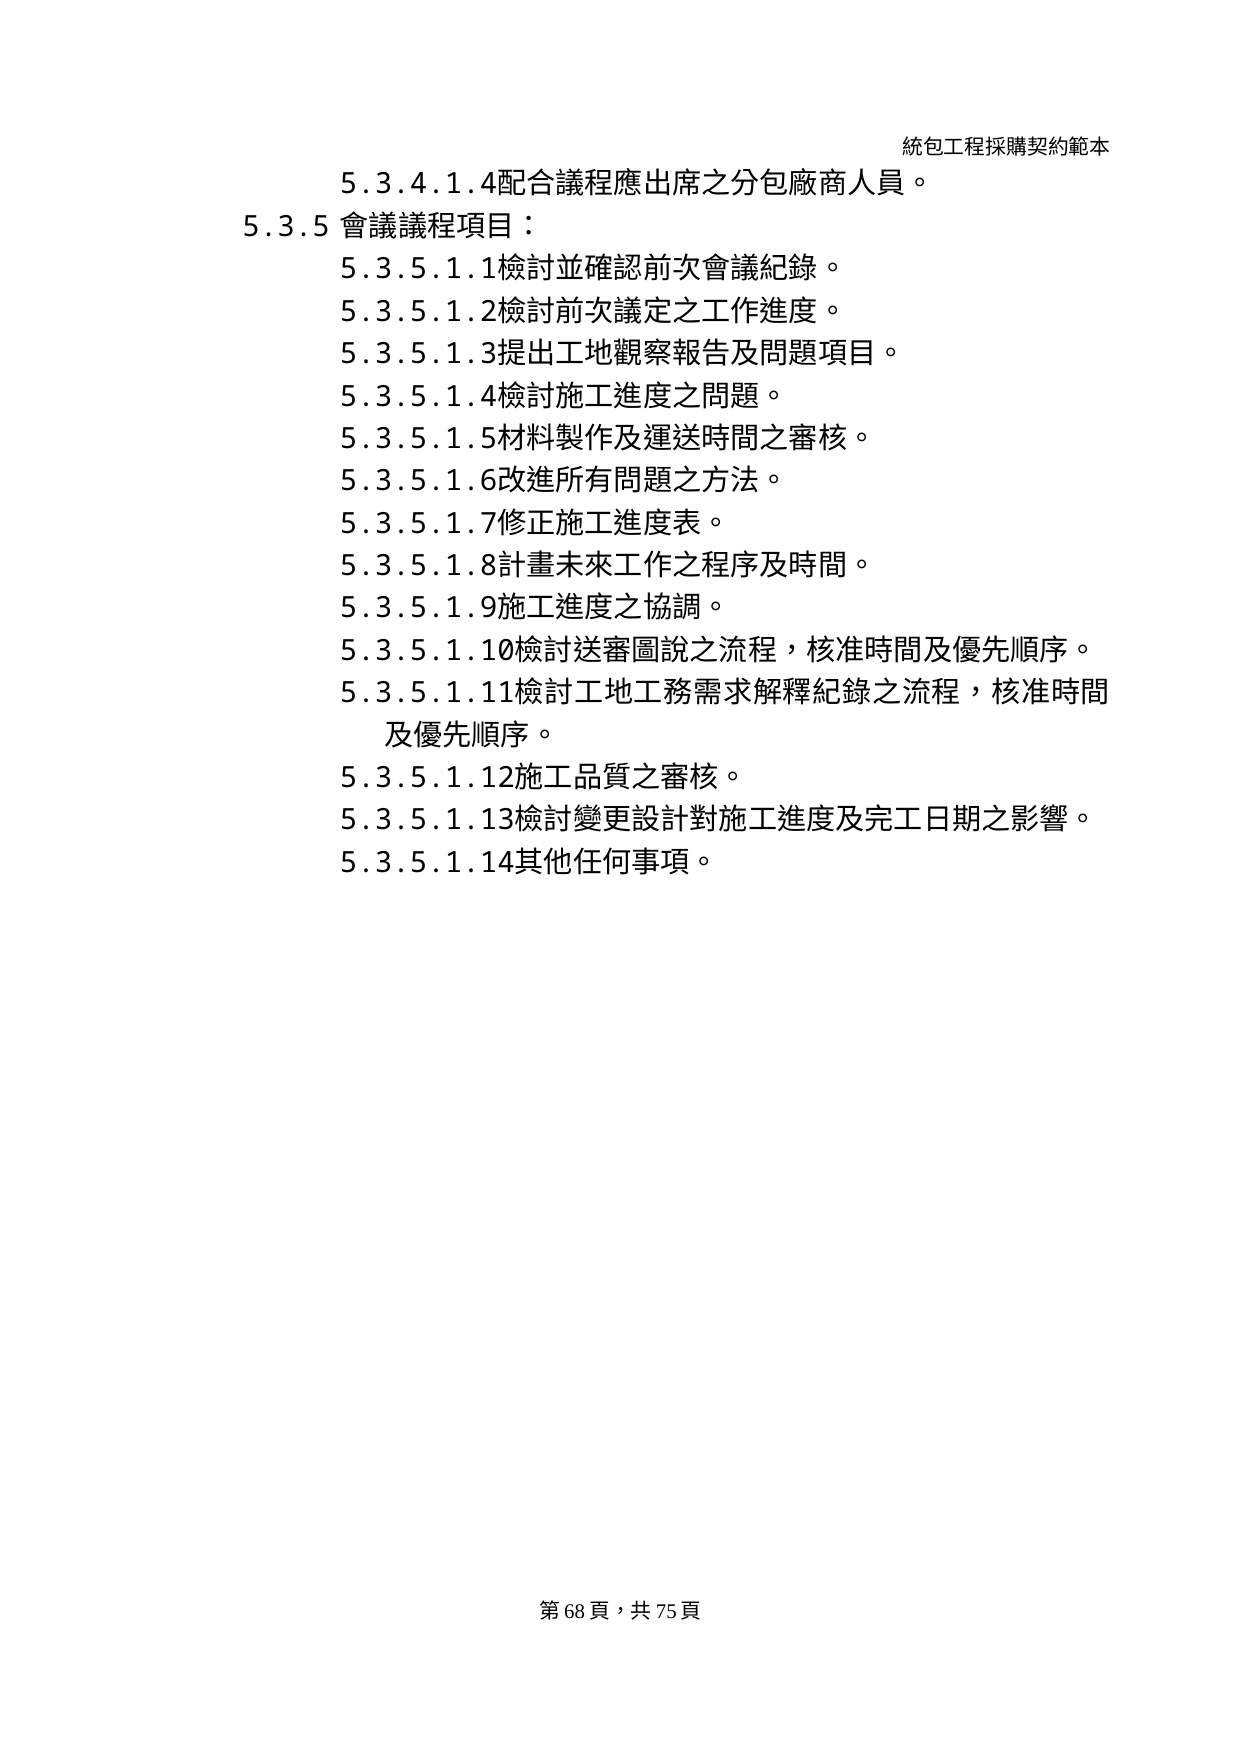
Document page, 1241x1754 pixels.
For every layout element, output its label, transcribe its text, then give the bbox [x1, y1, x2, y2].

list 檢討工地工務需求解釋紀錄之流程，核准時間及優先順序。 [339, 669, 1110, 753]
list 計畫未來工作之程序及時間。 [339, 542, 1110, 584]
list 施工品質之審核。 [339, 753, 1110, 796]
list 其他任何事項。 [339, 838, 1110, 881]
list 材料製作及運送時間之審核。 [339, 414, 1110, 457]
list 檢討施工進度之問題。 [339, 372, 1110, 414]
list 施工進度之協調。 [339, 584, 1110, 626]
list 改進所有問題之方法。 [339, 457, 1110, 499]
list 檢討並確認前次會議紀錄。 [339, 245, 1110, 287]
list 檢討前次議定之工作進度。 [339, 287, 1110, 330]
list 會議議程項目： [242, 202, 1110, 245]
list 提出工地觀察報告及問題項目。 [339, 330, 1110, 372]
list 檢討送審圖說之流程，核准時間及優先順序。 [339, 626, 1110, 669]
list 修正施工進度表。 [339, 499, 1110, 542]
list 配合議程應出席之分包廠商人員。 [339, 160, 1110, 202]
list 檢討變更設計對施工進度及完工日期之影響。 [339, 796, 1110, 838]
